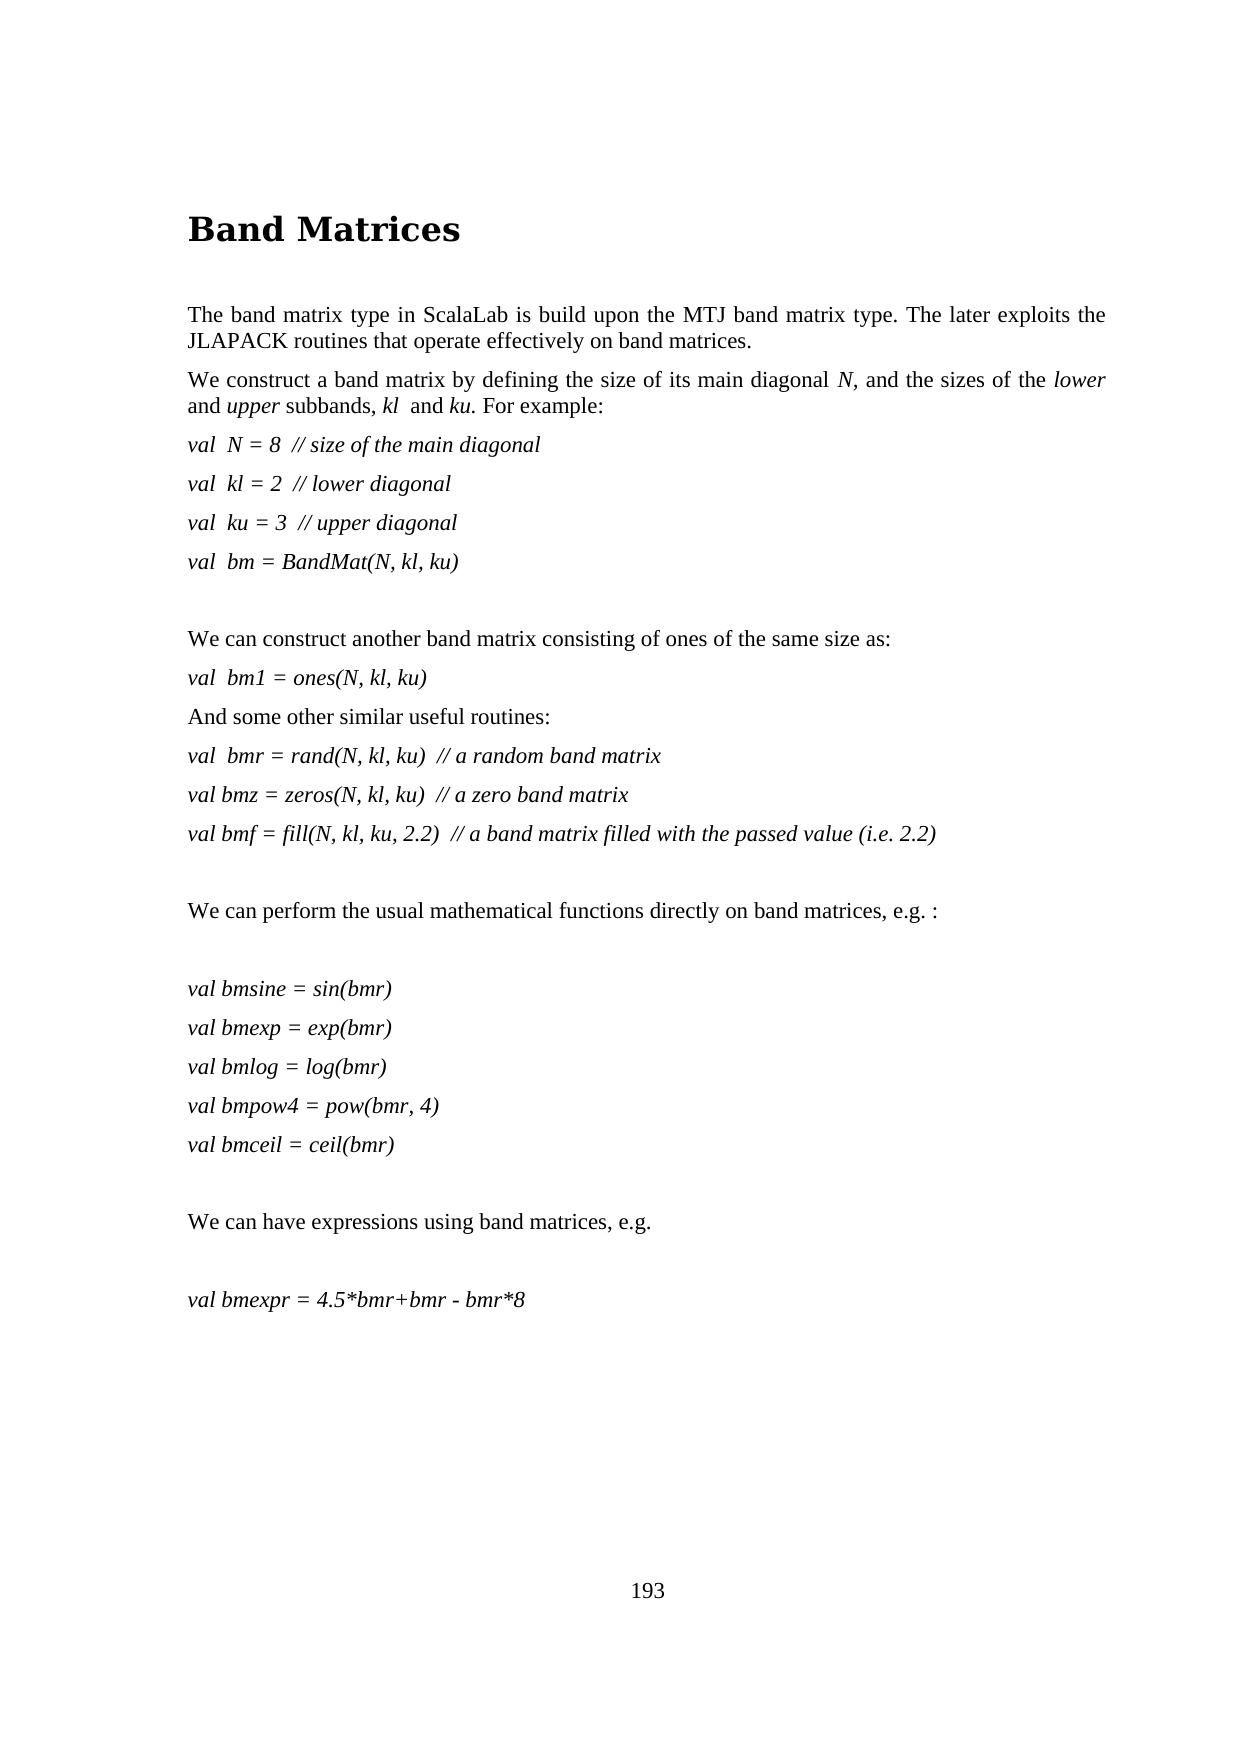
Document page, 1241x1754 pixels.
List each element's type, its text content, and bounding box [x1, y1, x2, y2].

text val bmpow4 = pow(bmr, 4) [187, 1092, 1108, 1118]
text val N = 8 // size of the main diagonal [187, 431, 1108, 458]
text val kl = 2 // lower diagonal [187, 470, 1108, 496]
text val bmlog = log(bmr) [187, 1053, 1108, 1079]
text val bmexpr = 4.5*bmr+bmr - bmr*8 [187, 1286, 1108, 1312]
text And some other similar useful routines: [187, 703, 1108, 729]
text val bmz = zeros(N, kl, ku) // a zero band matrix [187, 781, 1108, 807]
text val bm1 = ones(N, kl, ku) [187, 664, 1108, 691]
text val ku = 3 // upper diagonal [187, 509, 1108, 535]
subtitle Band Matrices [187, 210, 1108, 249]
text val bmf = fill(N, kl, ku, 2.2) // a band matrix filled with the passed value (i.e. 2.2) [187, 820, 1108, 846]
text The band matrix type in ScalaLab is build upon the MTJ band matrix type. The later exploits the JLAPACK routines that operate effectively on band matrices. [187, 301, 1108, 353]
text val bm = BandMat(N, kl, ku) [187, 548, 1108, 574]
text We construct a band matrix by defining the size of its main diagonal N, and the sizes of the lower and upper subbands, kl and ku. For example: [187, 366, 1108, 419]
text We can perform the usual mathematical functions directly on band matrices, e.g. : [187, 897, 1108, 924]
text val bmexp = exp(bmr) [187, 1014, 1108, 1040]
text We can have expressions using band matrices, e.g. [187, 1208, 1108, 1235]
text val bmr = rand(N, kl, ku) // a random band matrix [187, 742, 1108, 768]
text val bmsine = sin(bmr) [187, 975, 1108, 1002]
text val bmceil = ceil(bmr) [187, 1131, 1108, 1157]
text We can construct another band matrix consisting of ones of the same size as: [187, 626, 1108, 652]
